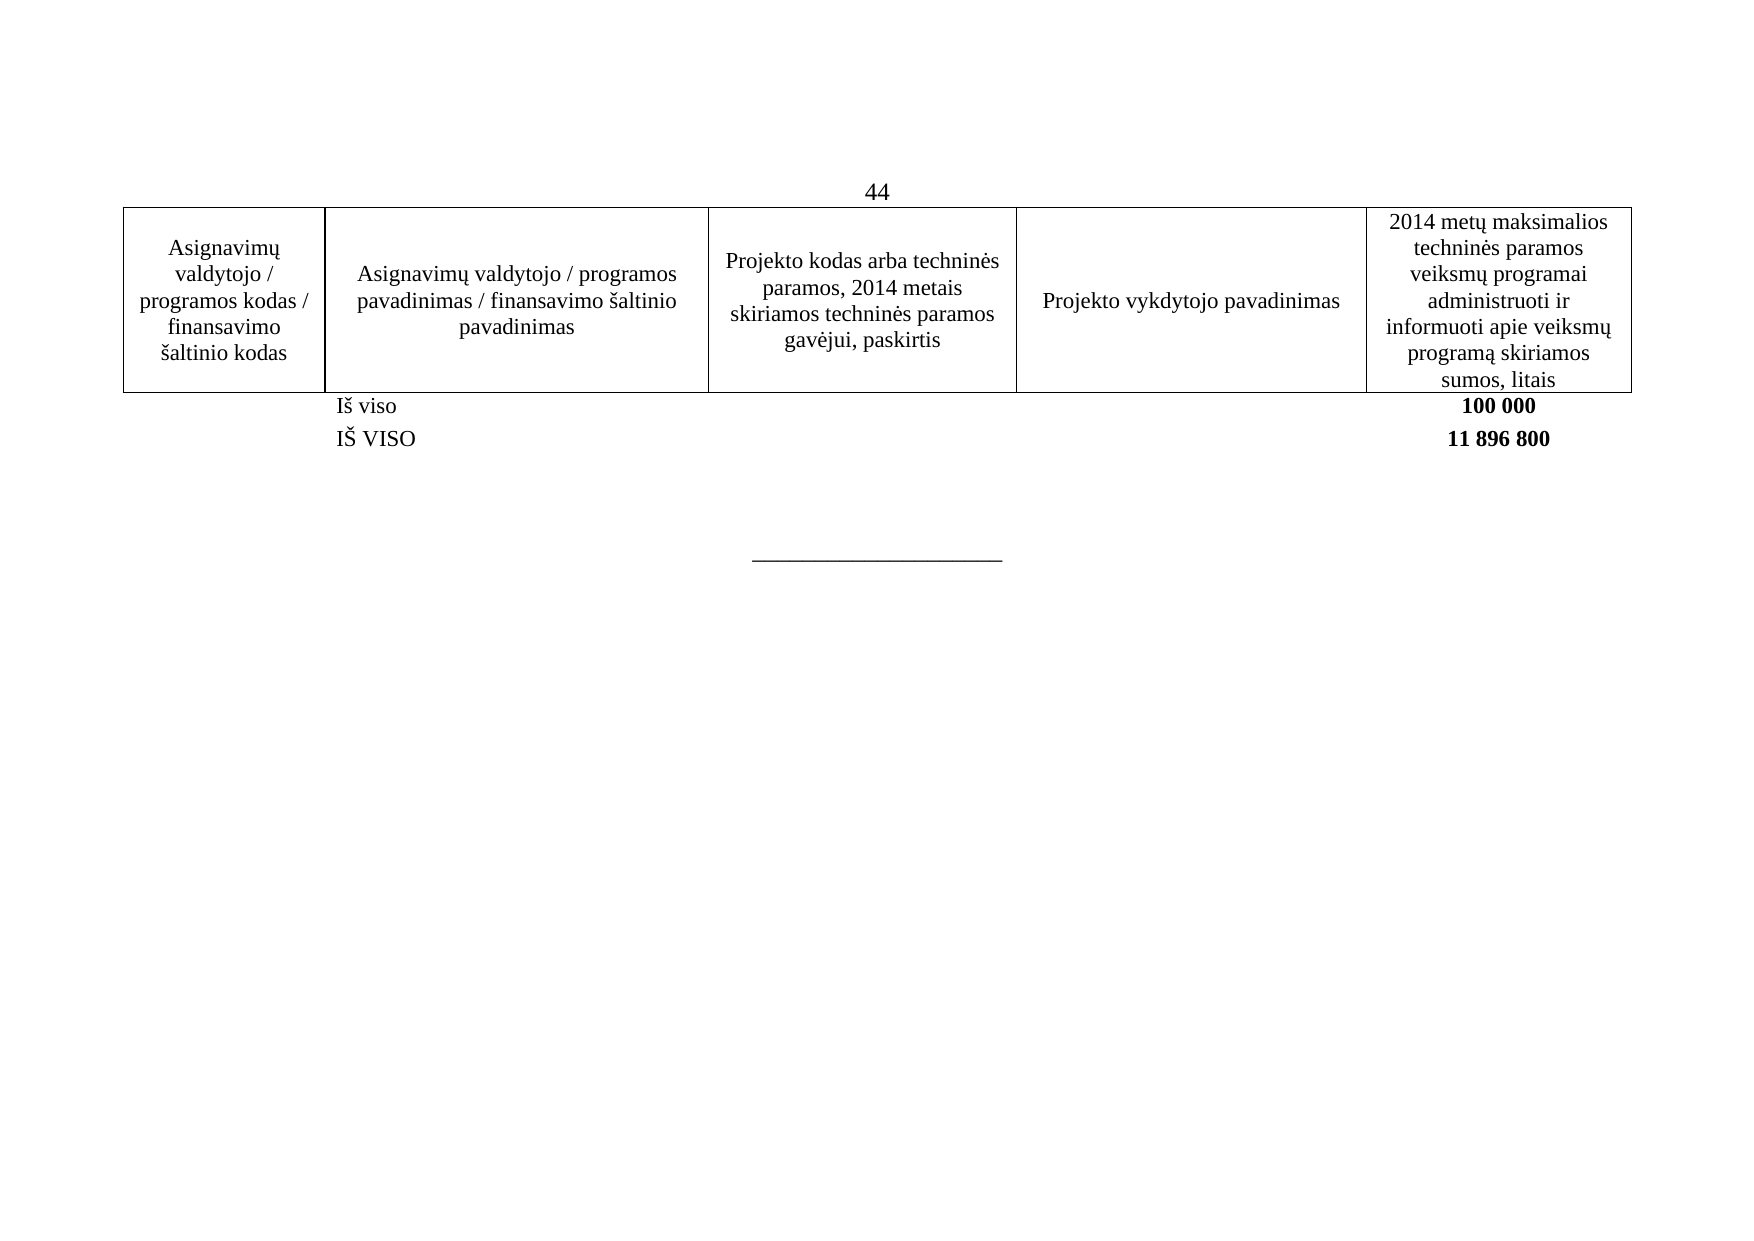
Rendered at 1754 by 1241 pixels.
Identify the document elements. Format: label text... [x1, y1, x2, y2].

table_cell [1016, 393, 1366, 425]
table_cell IŠ VISO [325, 425, 709, 457]
table_cell [123, 425, 325, 457]
table_header Projekto vykdytojo pavadinimas [1017, 208, 1366, 392]
table_header Projekto kodas arba techninės paramos, 2014 metais skiriamos techninės paramos gavėjui, paskirtis [709, 208, 1016, 392]
text –––––––––––––––––––– [118, 544, 1636, 572]
table_cell [1016, 425, 1366, 457]
table_cell [709, 393, 1016, 425]
table_header Asignavimų valdytojo / programos kodas / finansavimo šaltinio kodas [124, 208, 324, 392]
table_cell 100 000 [1366, 393, 1631, 425]
table_header 2014 metų maksimalios techninės paramos veiksmų programai administruoti ir informuoti apie veiksmų programą skiriamos sumos, litais [1367, 208, 1631, 392]
table_header Asignavimų valdytojo / programos pavadinimas / finansavimo šaltinio pavadinimas [326, 208, 708, 392]
table_cell [123, 393, 325, 425]
table_cell [709, 425, 1016, 457]
table_cell Iš viso [325, 393, 709, 425]
table_cell 11 896 800 [1366, 425, 1631, 457]
